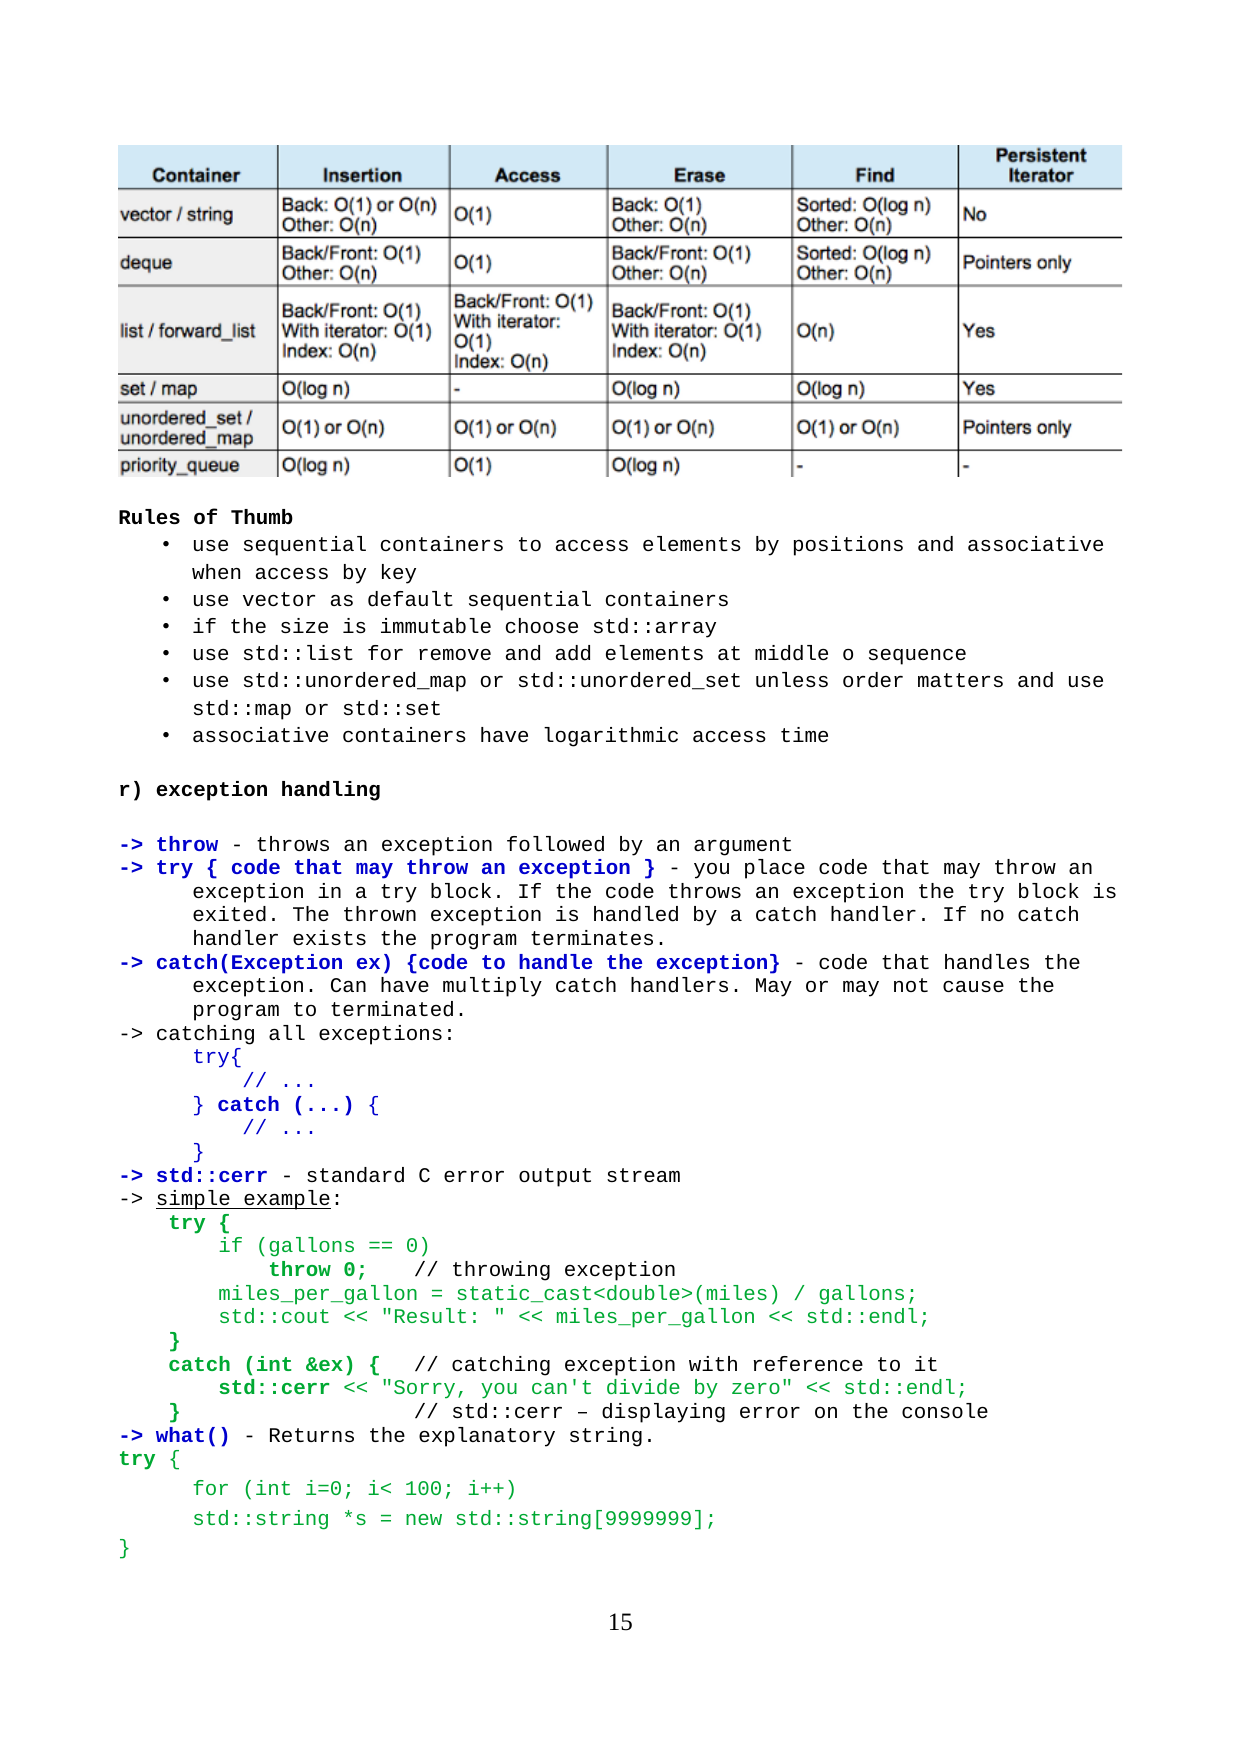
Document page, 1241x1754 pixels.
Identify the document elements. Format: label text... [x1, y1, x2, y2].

text -> std::cerr - standard C error output stream [118, 1164, 1122, 1188]
text try{ [118, 1046, 1122, 1070]
text } catch (...) { [118, 1094, 1122, 1117]
text -> simple example: [118, 1188, 1122, 1212]
list if the size is immutable choose std::array [162, 616, 1122, 640]
list use std::unordered_map or std::unordered_set unless order matters and use std::map or std::set [162, 670, 1122, 721]
text // ... [118, 1117, 1122, 1141]
text std::cout << "Result: " << miles_per_gallon << std::endl; [118, 1306, 1122, 1330]
text catch (int &ex) { // catching exception with reference to it [118, 1354, 1122, 1377]
list use vector as default sequential containers [162, 589, 1122, 612]
text std::string *s = new std::string[9999999]; [118, 1502, 1122, 1531]
text // ... [118, 1070, 1122, 1094]
list use std::list for remove and add elements at middle o sequence [162, 643, 1122, 667]
text std::cerr << "Sorry, you can't divide by zero" << std::endl; [118, 1377, 1122, 1401]
list associative containers have logarithmic access time [162, 725, 1122, 748]
text throw 0; // throwing exception [118, 1259, 1122, 1283]
list use sequential containers to access elements by positions and associative when access by key [162, 534, 1122, 585]
text -> catch(Exception ex) {code to handle the exception} - code that handles the exception. Can have multiply catch handlers. May or may not cause the program to terminated. [118, 952, 1122, 1023]
text try { [118, 1212, 1122, 1236]
text } [118, 1330, 1122, 1354]
text for (int i=0; i< 100; i++) [118, 1472, 1122, 1502]
subtitle Rules of Thumb [118, 507, 1122, 531]
text -> throw - throws an exception followed by an argument [118, 833, 1122, 857]
text } [118, 1141, 1122, 1164]
text } [118, 1531, 1122, 1561]
text -> what() - Returns the explanatory string. [118, 1425, 1122, 1448]
text try { [118, 1448, 1122, 1472]
text r) exception handling [118, 779, 1122, 803]
picture [118, 145, 1123, 477]
text miles_per_gallon = static_cast<double>(miles) / gallons; [118, 1283, 1122, 1306]
text } // std::cerr – displaying error on the console [118, 1401, 1122, 1425]
text -> catching all exceptions: [118, 1023, 1122, 1046]
text -> try { code that may throw an exception } - you place code that may throw an exception in a try block. If the code throws an exception the try block is exited. The thrown exception is handled by a catch handler. If no catch handler exists the program terminates. [118, 857, 1122, 952]
text if (gallons == 0) [118, 1236, 1122, 1259]
